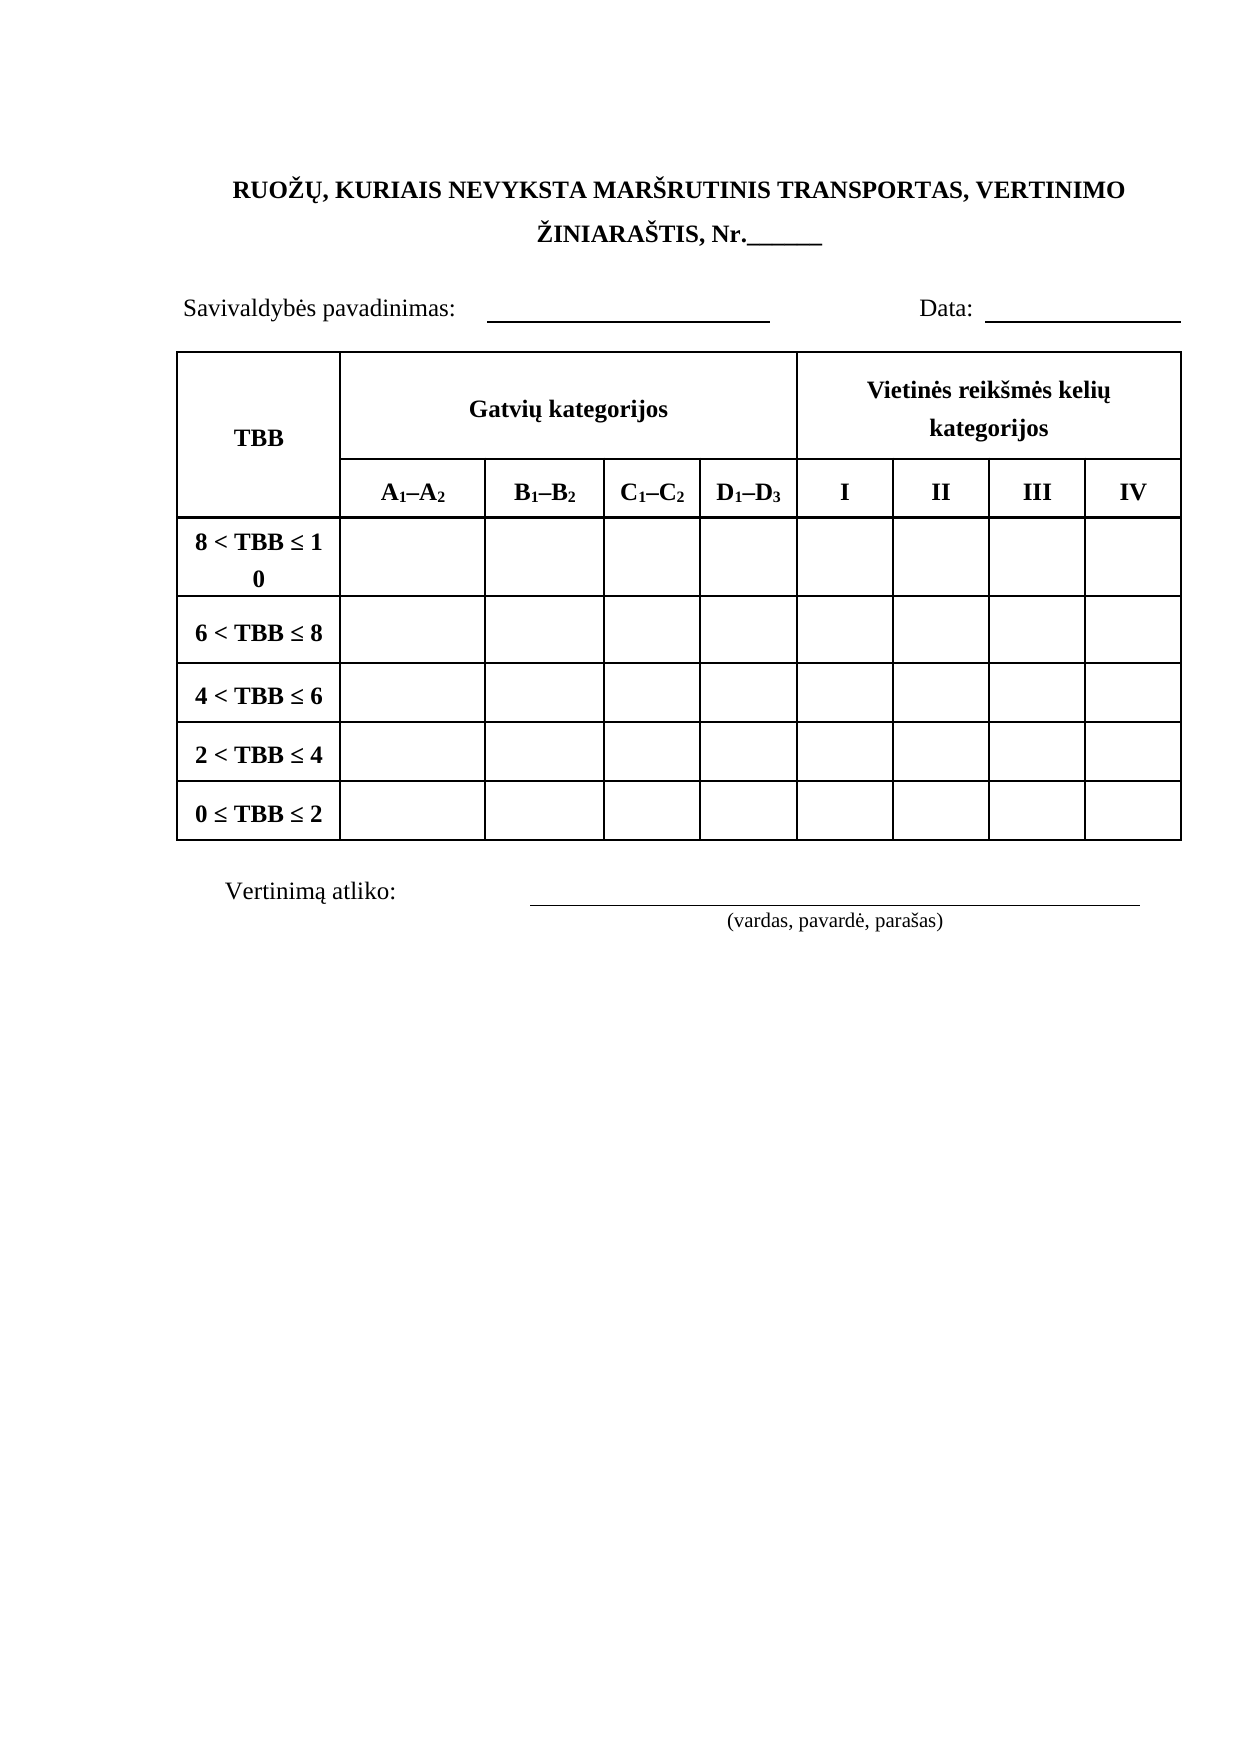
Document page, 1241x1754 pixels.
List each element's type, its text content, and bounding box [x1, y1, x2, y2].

table_cell I [798, 460, 892, 516]
table_cell 0 ≤ TBB ≤ 2 [178, 782, 339, 839]
table_header [530, 870, 1139, 905]
table_header Savivaldybės pavadinimas: [177, 286, 487, 321]
table_cell [990, 597, 1084, 662]
table_cell [1086, 782, 1180, 839]
table_cell [341, 597, 484, 662]
table_cell [894, 519, 988, 595]
table_cell 2 < TBB ≤ 4 [178, 723, 339, 780]
table_cell [605, 782, 699, 839]
table_cell [1086, 519, 1180, 595]
table_cell [486, 664, 603, 721]
table_cell [894, 597, 988, 662]
table_cell 4 < TBB ≤ 6 [178, 664, 339, 721]
table_cell [798, 782, 892, 839]
table_cell A1–A2 [341, 460, 484, 516]
table_cell [1086, 723, 1180, 780]
table_cell 8 < TBB ≤ 10 [178, 519, 339, 595]
table_cell [701, 723, 796, 780]
table_header Vertinimą atliko: [219, 870, 530, 905]
table_cell [701, 782, 796, 839]
table_cell [1086, 597, 1180, 662]
table_header Vietinės reikšmės kelių kategorijos [798, 353, 1180, 457]
table_cell [341, 664, 484, 721]
table_cell [1086, 664, 1180, 721]
table_cell [701, 597, 796, 662]
table_cell [605, 723, 699, 780]
table_header [487, 286, 770, 321]
table_cell [990, 782, 1084, 839]
text Ruožų, kuriais NEvyksta maršrutinis transportas, vertinimo žiniaraštis, Nr.______ [177, 176, 1181, 247]
table_cell [486, 519, 603, 595]
table_cell [894, 664, 988, 721]
table_cell [798, 519, 892, 595]
table_cell [701, 664, 796, 721]
table_header Gatvių kategorijos [341, 353, 796, 457]
table_cell [341, 519, 484, 595]
table_cell II [894, 460, 988, 516]
table_cell [990, 664, 1084, 721]
table_cell [990, 723, 1084, 780]
table_cell [341, 723, 484, 780]
table_cell [341, 782, 484, 839]
table_header Data: [770, 286, 985, 321]
table_cell III [990, 460, 1084, 516]
table_header TBB [178, 353, 339, 516]
table_cell [605, 664, 699, 721]
table_cell [798, 597, 892, 662]
table_cell [486, 782, 603, 839]
table_cell [486, 723, 603, 780]
table_cell D1–D3 [701, 460, 796, 516]
table_cell [894, 782, 988, 839]
table_cell (vardas, pavardė, parašas) [530, 906, 1139, 935]
table_cell [701, 519, 796, 595]
table_cell 6 < TBB ≤ 8 [178, 597, 339, 662]
table_cell [605, 519, 699, 595]
table_cell [990, 519, 1084, 595]
table_cell [605, 597, 699, 662]
table_cell [798, 664, 892, 721]
table_header [985, 286, 1181, 321]
table_cell [219, 905, 530, 935]
table_cell B1–B2 [486, 460, 603, 516]
table_cell [894, 723, 988, 780]
table_cell [798, 723, 892, 780]
table_cell IV [1086, 460, 1180, 516]
table_cell C1–C2 [605, 460, 699, 516]
table_cell [486, 597, 603, 662]
